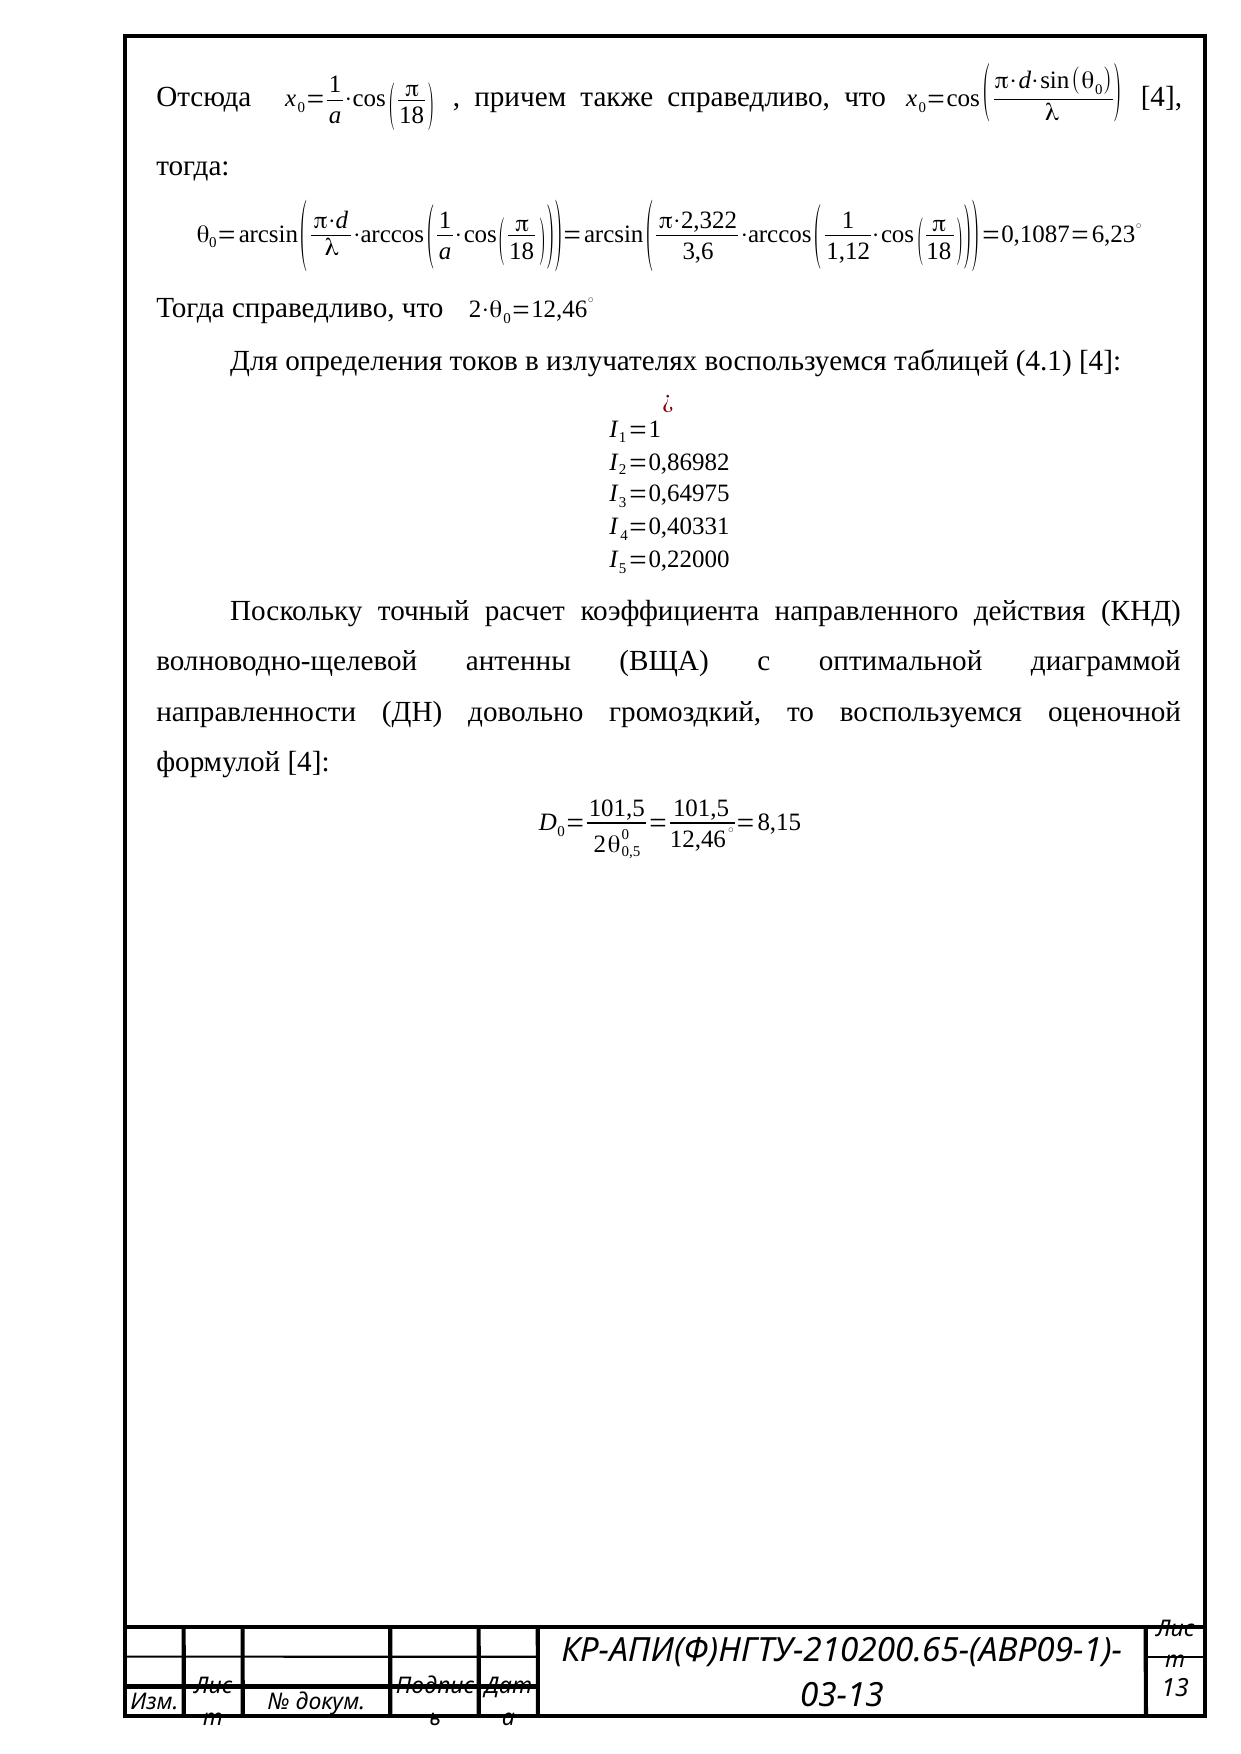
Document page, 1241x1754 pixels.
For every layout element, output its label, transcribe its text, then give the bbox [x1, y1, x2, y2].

text Поскольку точный расчет коэффициента направленного действия (КНД) волноводно-щелевой антенны (ВЩА) с оптимальной диаграммой направленности (ДН) довольно громоздкий, то воспользуемся оценочной формулой [4]: [156, 593, 1182, 777]
text Отсюда , причем также справедливо, что[4], тогда: [156, 63, 1182, 182]
text Тогда справедливо, что [156, 290, 1182, 327]
text Для определения токов в излучателях воспользуемся таблицей (4.1) [4]: [156, 343, 1182, 377]
